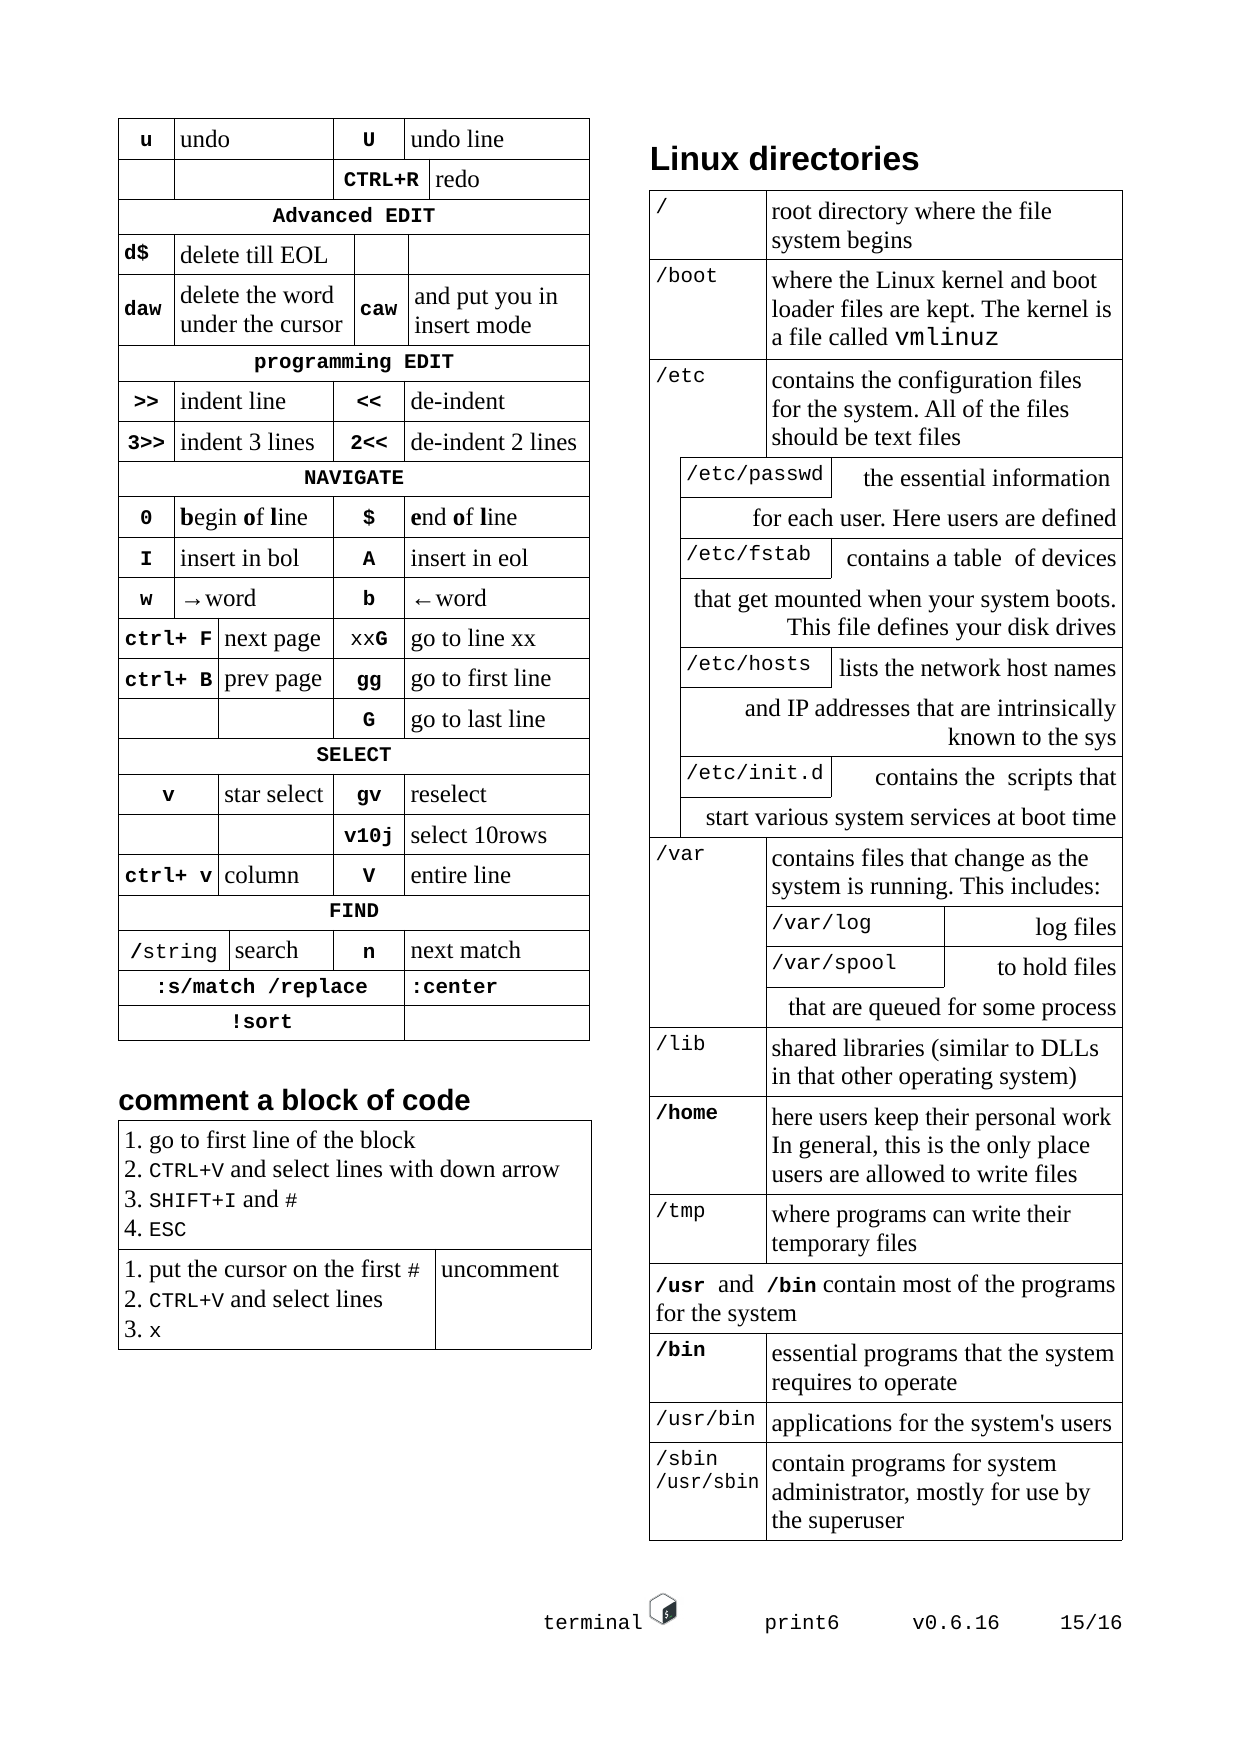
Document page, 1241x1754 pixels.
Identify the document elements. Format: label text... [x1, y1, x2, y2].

table_cell delete till EOL [175, 235, 354, 274]
table_cell !sort [119, 1006, 404, 1040]
table_cell 2<< [334, 422, 404, 461]
table_cell contains files that change as the system is running. This includes: [767, 838, 1122, 906]
table_cell where the Linux kernel and boot loader files are kept. The kernel is a file called vmlinuz [767, 260, 1122, 359]
table_cell [119, 699, 218, 738]
table_cell next page [219, 619, 333, 658]
table_cell begin of line [175, 497, 333, 537]
table_cell v10j [334, 815, 404, 854]
table_cell start various system services at boot time [681, 797, 1122, 837]
table_header root directory where the file system begins [767, 191, 1122, 259]
table_cell contains the configuration files for the system. All of the files should be text files [767, 360, 1122, 457]
table_cell /boot [650, 260, 766, 359]
table_cell de-indent 2 lines [405, 422, 589, 461]
table_cell the essential information [832, 458, 1122, 497]
table_cell [119, 815, 218, 854]
table_cell G [334, 699, 404, 738]
table_cell v [119, 775, 218, 814]
table_cell where programs can write their temporary files [767, 1195, 1122, 1263]
table_cell w [119, 578, 174, 617]
table_cell CTRL+R [334, 160, 429, 199]
table_cell select 10rows [405, 815, 589, 854]
table_cell search [230, 931, 333, 970]
table_cell shared libraries (similar to DLLs in that other operating system) [767, 1028, 1122, 1096]
table_cell go to last line [405, 699, 589, 738]
table_cell /var/log [767, 907, 944, 946]
table_cell [219, 699, 333, 738]
table_cell →word [175, 578, 333, 617]
table_cell programming EDIT [119, 346, 589, 381]
table_cell indent line [175, 382, 333, 421]
table_cell undo line [405, 119, 589, 158]
table_cell here users keep their personal work In general, this is the only place users are allowed to write files [767, 1097, 1122, 1194]
table_cell NAVIGATE [119, 462, 589, 496]
table_cell [175, 160, 333, 199]
table_cell entire line [405, 855, 589, 894]
table_cell :s/match /replace [119, 971, 404, 1005]
table_cell [119, 160, 174, 199]
table_cell end of line [405, 497, 589, 537]
table_cell undo [175, 119, 333, 158]
table_cell go to line xx [405, 619, 589, 658]
table_cell b [334, 578, 404, 617]
table_cell /etc/init.d [681, 757, 831, 797]
table_cell gv [334, 775, 404, 814]
table_cell I [119, 538, 174, 577]
table_cell that are queued for some process [767, 987, 1122, 1027]
table_cell contain programs for system administrator, mostly for use by the superuser [767, 1443, 1122, 1540]
table_cell xxG [334, 619, 404, 658]
table_cell star select [219, 775, 333, 814]
table_cell u [119, 119, 174, 158]
table_cell column [219, 855, 333, 894]
table_cell :center [405, 971, 589, 1005]
table_cell /etc/hosts [681, 648, 831, 687]
table_cell /sbin /usr/sbin [650, 1443, 766, 1540]
table_cell /usr and /bin contain most of the programs for the system [650, 1264, 1122, 1333]
table_cell [355, 235, 408, 274]
table_cell 0 [119, 497, 174, 537]
table_cell go to first line [405, 659, 589, 698]
table_cell insert in bol [175, 538, 333, 577]
table_cell ←word [405, 578, 589, 617]
table_cell to hold files [945, 947, 1122, 987]
table_cell ctrl+ B [119, 659, 218, 698]
table_cell d$ [119, 235, 174, 274]
table_cell Advanced EDIT [119, 200, 589, 234]
table_cell /usr/bin [650, 1403, 766, 1442]
picture [642, 1588, 684, 1630]
table_cell reselect [405, 775, 589, 814]
subtitle comment a block of code [118, 1083, 591, 1117]
table_cell /var/spool [767, 947, 944, 987]
table_cell n [334, 931, 404, 970]
table_cell V [334, 855, 404, 894]
table_cell SELECT [119, 739, 589, 773]
table_cell and put you in insert mode [409, 275, 589, 345]
table_cell contains the scripts that [832, 757, 1122, 797]
table_cell [219, 815, 333, 854]
table_cell for each user. Here users are defined [681, 497, 1122, 537]
table_cell redo [430, 160, 589, 199]
table_cell [409, 235, 589, 274]
table_cell gg [334, 659, 404, 698]
table_header 1. go to first line of the block 2. CTRL+V and select lines with down arrow 3. SHIFT+I and # 4. ESC [119, 1121, 591, 1249]
table_cell 3>> [119, 422, 174, 461]
table_cell essential programs that the system requires to operate [767, 1334, 1122, 1402]
table_cell daw [119, 275, 174, 345]
table_cell [650, 457, 680, 837]
table_cell de-indent [405, 382, 589, 421]
table_cell FIND [119, 896, 589, 930]
table_cell << [334, 382, 404, 421]
table_cell A [334, 538, 404, 577]
table_cell /etc [650, 360, 766, 457]
table_cell /etc/fstab [681, 539, 831, 578]
table_header / [650, 191, 766, 259]
table_cell next match [405, 931, 589, 970]
table_cell and IP addresses that are intrinsically known to the sys [681, 687, 1122, 756]
table_cell [405, 1006, 589, 1040]
table_cell /bin [650, 1334, 766, 1402]
table_cell /string [119, 931, 229, 970]
table_cell 1. put the cursor on the first # 2. CTRL+V and select lines 3. x [119, 1250, 435, 1349]
table_cell $ [334, 497, 404, 537]
table_cell /home [650, 1097, 766, 1194]
table_cell lists the network host names [832, 648, 1122, 687]
table_cell ctrl+ F [119, 619, 218, 658]
table_cell ctrl+ v [119, 855, 218, 894]
table_cell delete the word under the cursor [175, 275, 354, 345]
table_cell log files [945, 907, 1122, 946]
table_cell that get mounted when your system boots. This file defines your disk drives [681, 578, 1122, 647]
table_cell /var [650, 838, 766, 1027]
table_cell caw [355, 275, 408, 345]
table_cell insert in eol [405, 538, 589, 577]
table_cell /tmp [650, 1195, 766, 1263]
table_cell /lib [650, 1028, 766, 1096]
table_cell indent 3 lines [175, 422, 333, 461]
table_cell applications for the system's users [767, 1403, 1122, 1442]
table_cell uncomment [436, 1250, 591, 1349]
table_cell prev page [219, 659, 333, 698]
table_cell U [334, 119, 404, 158]
table_cell >> [119, 382, 174, 421]
table_cell contains a table of devices [832, 539, 1122, 578]
table_cell /etc/passwd [681, 458, 831, 497]
subtitle Linux directories [649, 139, 1122, 178]
